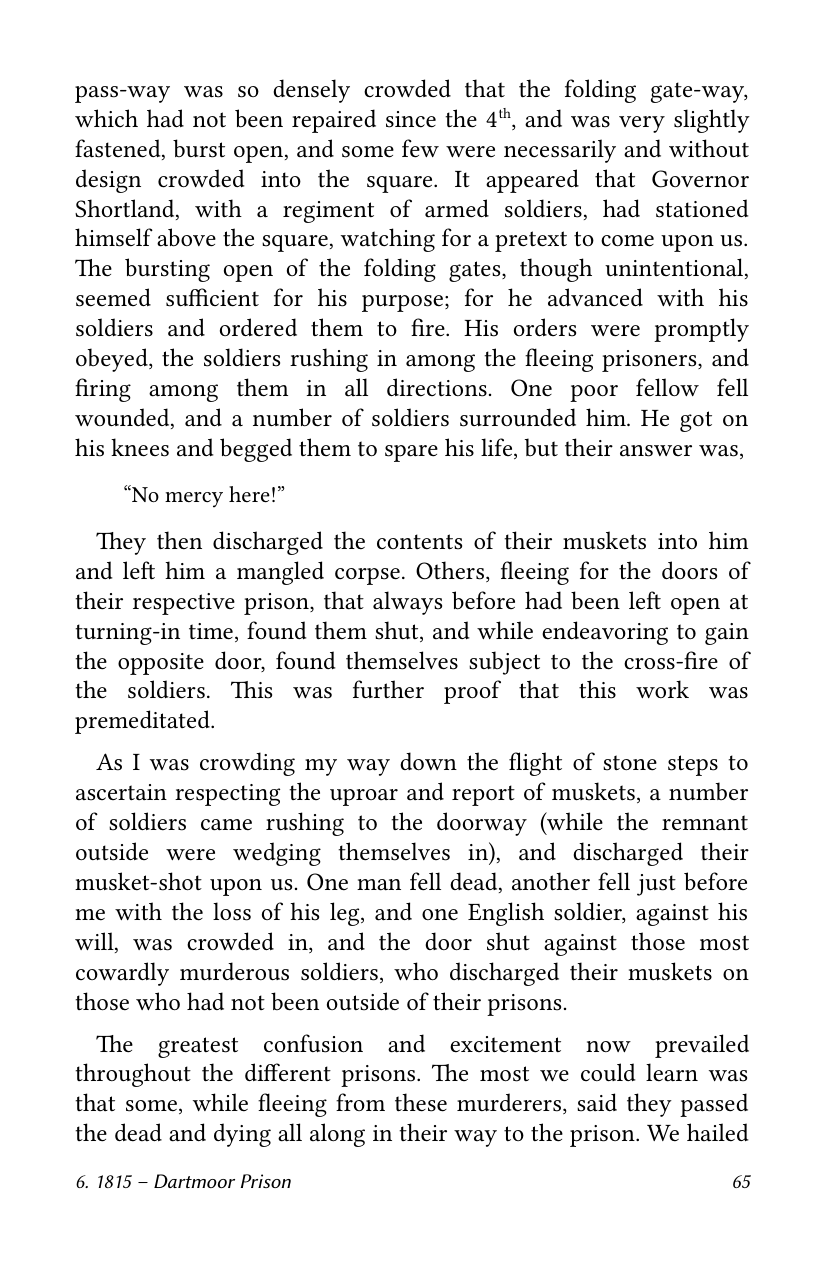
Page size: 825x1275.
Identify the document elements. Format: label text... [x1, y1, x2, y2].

text As I was crowding my way down the flight of stone steps to ascertain respecting the uproar and report of muskets, a number of soldiers came rushing to the doorway (while the remnant outside were wedging themselves in), and discharged their musket-shot upon us. One man fell dead, another fell just before me with the loss of his leg, and one English soldier, against his will, was crowded in, and the door shut against those most cowardly murderous soldiers, who discharged their muskets on those who had not been outside of their prisons. [75, 748, 750, 1016]
text “No mercy here!” [105, 482, 720, 508]
text pass-way was so densely crowded that the folding gate-way, which had not been repaired since the 4th, and was very slightly fastened, burst open, and some few were necessarily and without design crowded into the square. It appeared that Governor Shortland, with a regiment of armed soldiers, had stationed himself above the square, watching for a pretext to come upon us. The bursting open of the folding gates, though unintentional, seemed sufficient for his purpose; for he advanced with his soldiers and ordered them to fire. His orders were promptly obeyed, the soldiers rushing in among the fleeing prisoners, and firing among them in all directions. One poor fellow fell wounded, and a number of soldiers surrounded him. He got on his knees and begged them to spare his life, but their answer was, [75, 75, 750, 462]
text The greatest confusion and excitement now prevailed throughout the different prisons. The most we could learn was that some, while fleeing from these murderers, said they passed the dead and dying all along in their way to the prison. We hailed [75, 1029, 750, 1148]
text They then discharged the contents of their muskets into him and left him a mangled corpse. Others, fleeing for the doors of their respective prison, that always before had been left open at turning-in time, found them shut, and while endeavoring to gain the opposite door, found themselves subject to the cross-fire of the soldiers. This was further proof that this work was premeditated. [75, 527, 750, 735]
